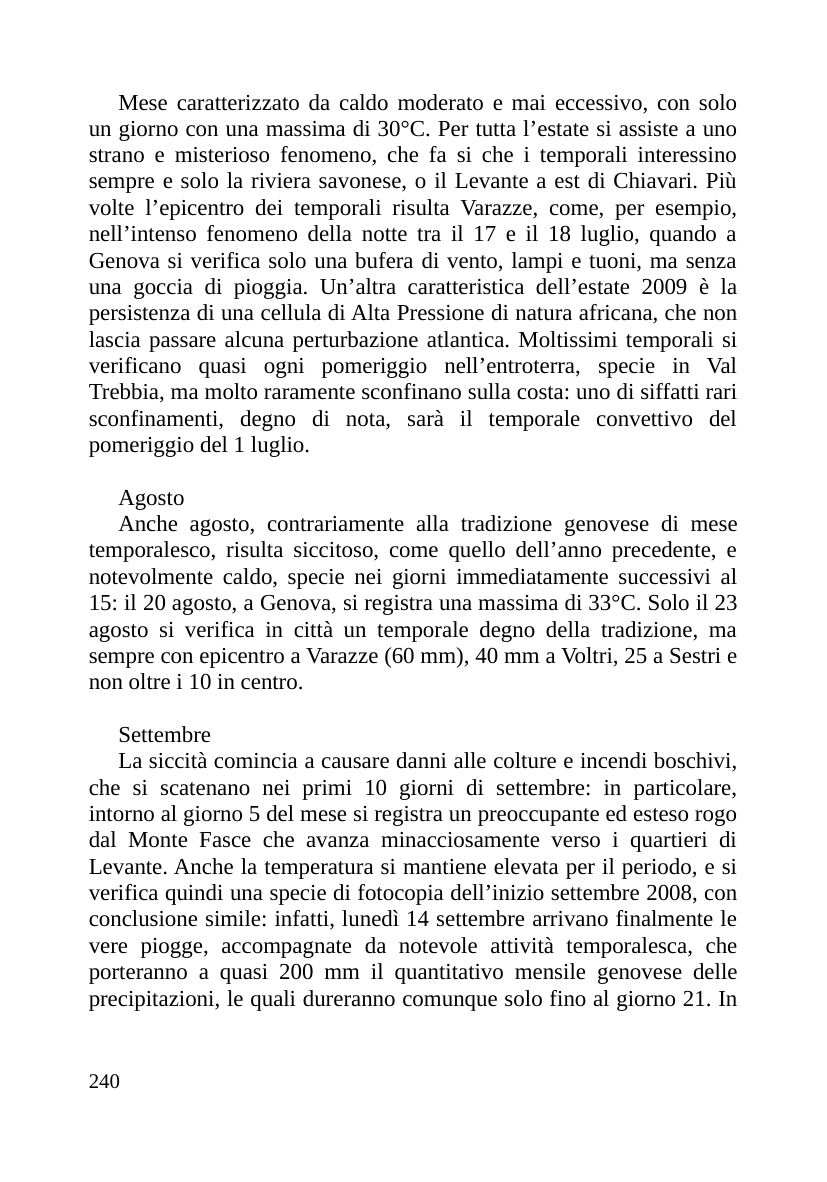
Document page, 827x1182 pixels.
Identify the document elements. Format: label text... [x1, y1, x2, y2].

text Settembre [88, 721, 738, 747]
text La siccità comincia a causare danni alle colture e incendi boschivi, che si scatenano nei primi 10 giorni di settembre: in particolare, intorno al giorno 5 del mese si registra un preoccupante ed esteso rogo dal Monte Fasce che avanza minacciosamente verso i quartieri di Levante. Anche la temperatura si mantiene elevata per il periodo, e si verifica quindi una specie di fotocopia dell’inizio settembre 2008, con conclusione simile: infatti, lunedì 14 settembre arrivano finalmente le vere piogge, accompagnate da notevole attività temporalesca, che porteranno a quasi 200 mm il quantitativo mensile genovese delle precipitazioni, le quali dureranno comunque solo fino al giorno 21. In [88, 747, 738, 1011]
text Mese caratterizzato da caldo moderato e mai eccessivo, con solo un giorno con una massima di 30°C. Per tutta l’estate si assiste a uno strano e misterioso fenomeno, che fa si che i temporali interessino sempre e solo la riviera savonese, o il Levante a est di Chiavari. Più volte l’epicentro dei temporali risulta Varazze, come, per esempio, nell’intenso fenomeno della notte tra il 17 e il 18 luglio, quando a Genova si verifica solo una bufera di vento, lampi e tuoni, ma senza una goccia di pioggia. Un’altra caratteristica dell’estate 2009 è la persistenza di una cellula di Alta Pressione di natura africana, che non lascia passare alcuna perturbazione atlantica. Moltissimi temporali si verificano quasi ogni pomeriggio nell’entroterra, specie in Val Trebbia, ma molto raramente sconfinano sulla costa: uno di siffatti rari sconfinamenti, degno di nota, sarà il temporale convettivo del pomeriggio del 1 luglio. [88, 88, 738, 457]
text Agosto [88, 484, 738, 510]
text Anche agosto, contrariamente alla tradizione genovese di mese temporalesco, risulta siccitoso, come quello dell’anno precedente, e notevolmente caldo, specie nei giorni immediatamente successivi al 15: il 20 agosto, a Genova, si registra una massima di 33°C. Solo il 23 agosto si verifica in città un temporale degno della tradizione, ma sempre con epicentro a Varazze (60 mm), 40 mm a Voltri, 25 a Sestri e non oltre i 10 in centro. [88, 510, 738, 695]
